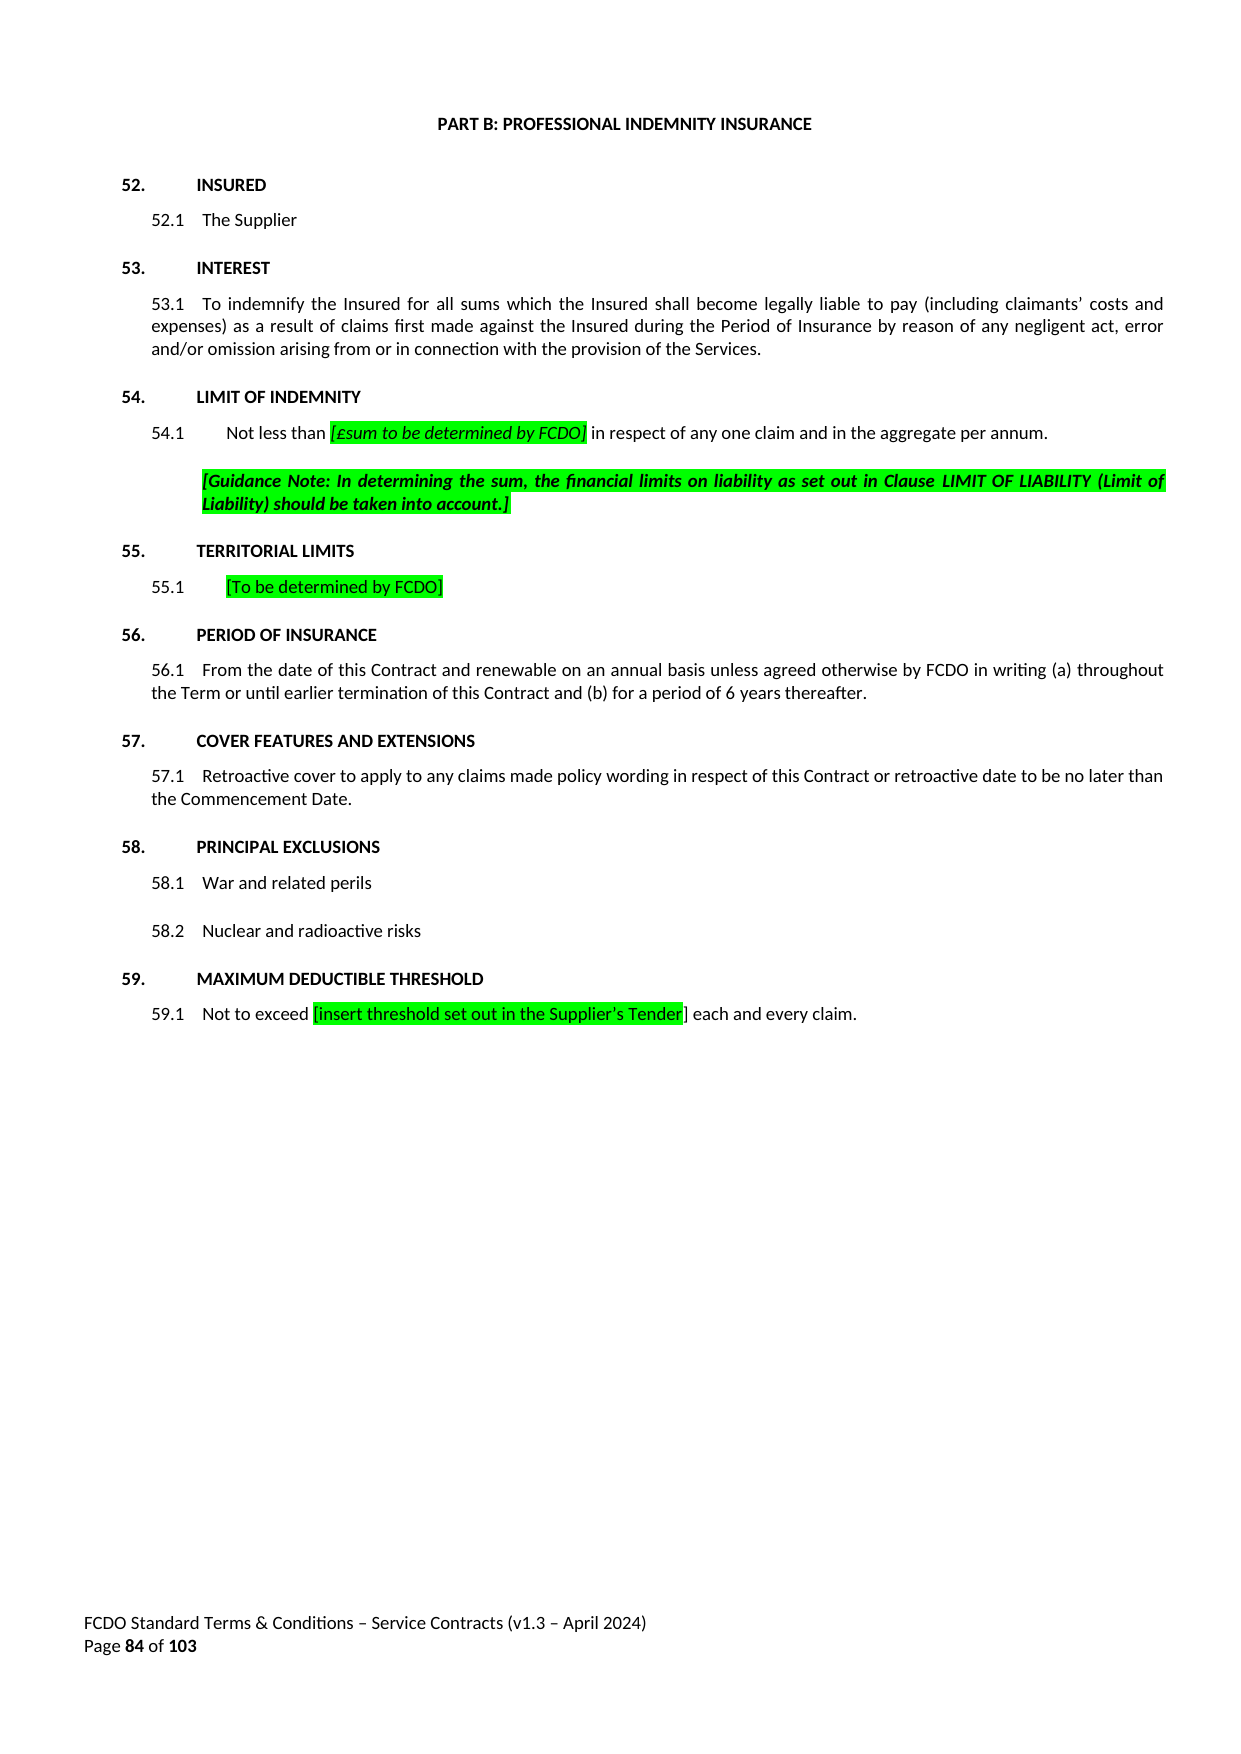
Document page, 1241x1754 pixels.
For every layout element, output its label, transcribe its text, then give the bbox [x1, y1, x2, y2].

list The Supplier [151, 208, 1166, 231]
subtitle Cover features and extensions [121, 729, 1166, 752]
list War and related perils [151, 871, 1166, 894]
subtitle Interest [121, 256, 1166, 279]
list Not less than [£sum to be determined by FCDO] in respect of any one claim and in the aggregate per annum. [151, 421, 1166, 444]
text Part B: Professional Indemnity Insurance [84, 112, 1166, 135]
list Not to exceed [insert threshold set out in the Supplier’s Tender] each and every claim. [151, 1002, 1166, 1025]
text [Guidance Note: In determining the sum, the financial limits on liability as set out in Clause 35 (Limit of Liability) should be taken into account.] [202, 469, 1166, 514]
list To indemnify the Insured for all sums which the Insured shall become legally liable to pay (including claimants’ costs and expenses) as a result of claims first made against the Insured during the Period of Insurance by reason of any negligent act, error and/or omission arising from or in connection with the provision of the Services. [151, 292, 1166, 360]
subtitle Principal exclusions [121, 835, 1166, 858]
subtitle Territorial Limits [121, 539, 1166, 562]
subtitle Limit of indemnity [121, 385, 1166, 408]
subtitle Insured [121, 173, 1166, 196]
subtitle Maximum deductible threshold [121, 967, 1166, 989]
subtitle Period of insurance [121, 623, 1166, 646]
list Nuclear and radioactive risks [151, 919, 1166, 942]
list From the date of this Contract and renewable on an annual basis unless agreed otherwise by FCDO in writing (a) throughout the Term or until earlier termination of this Contract and (b) for a period of 6 years thereafter. [151, 658, 1166, 704]
list [To be determined by FCDO] [151, 575, 1166, 598]
list Retroactive cover to apply to any claims made policy wording in respect of this Contract or retroactive date to be no later than the Commencement Date. [151, 764, 1166, 810]
